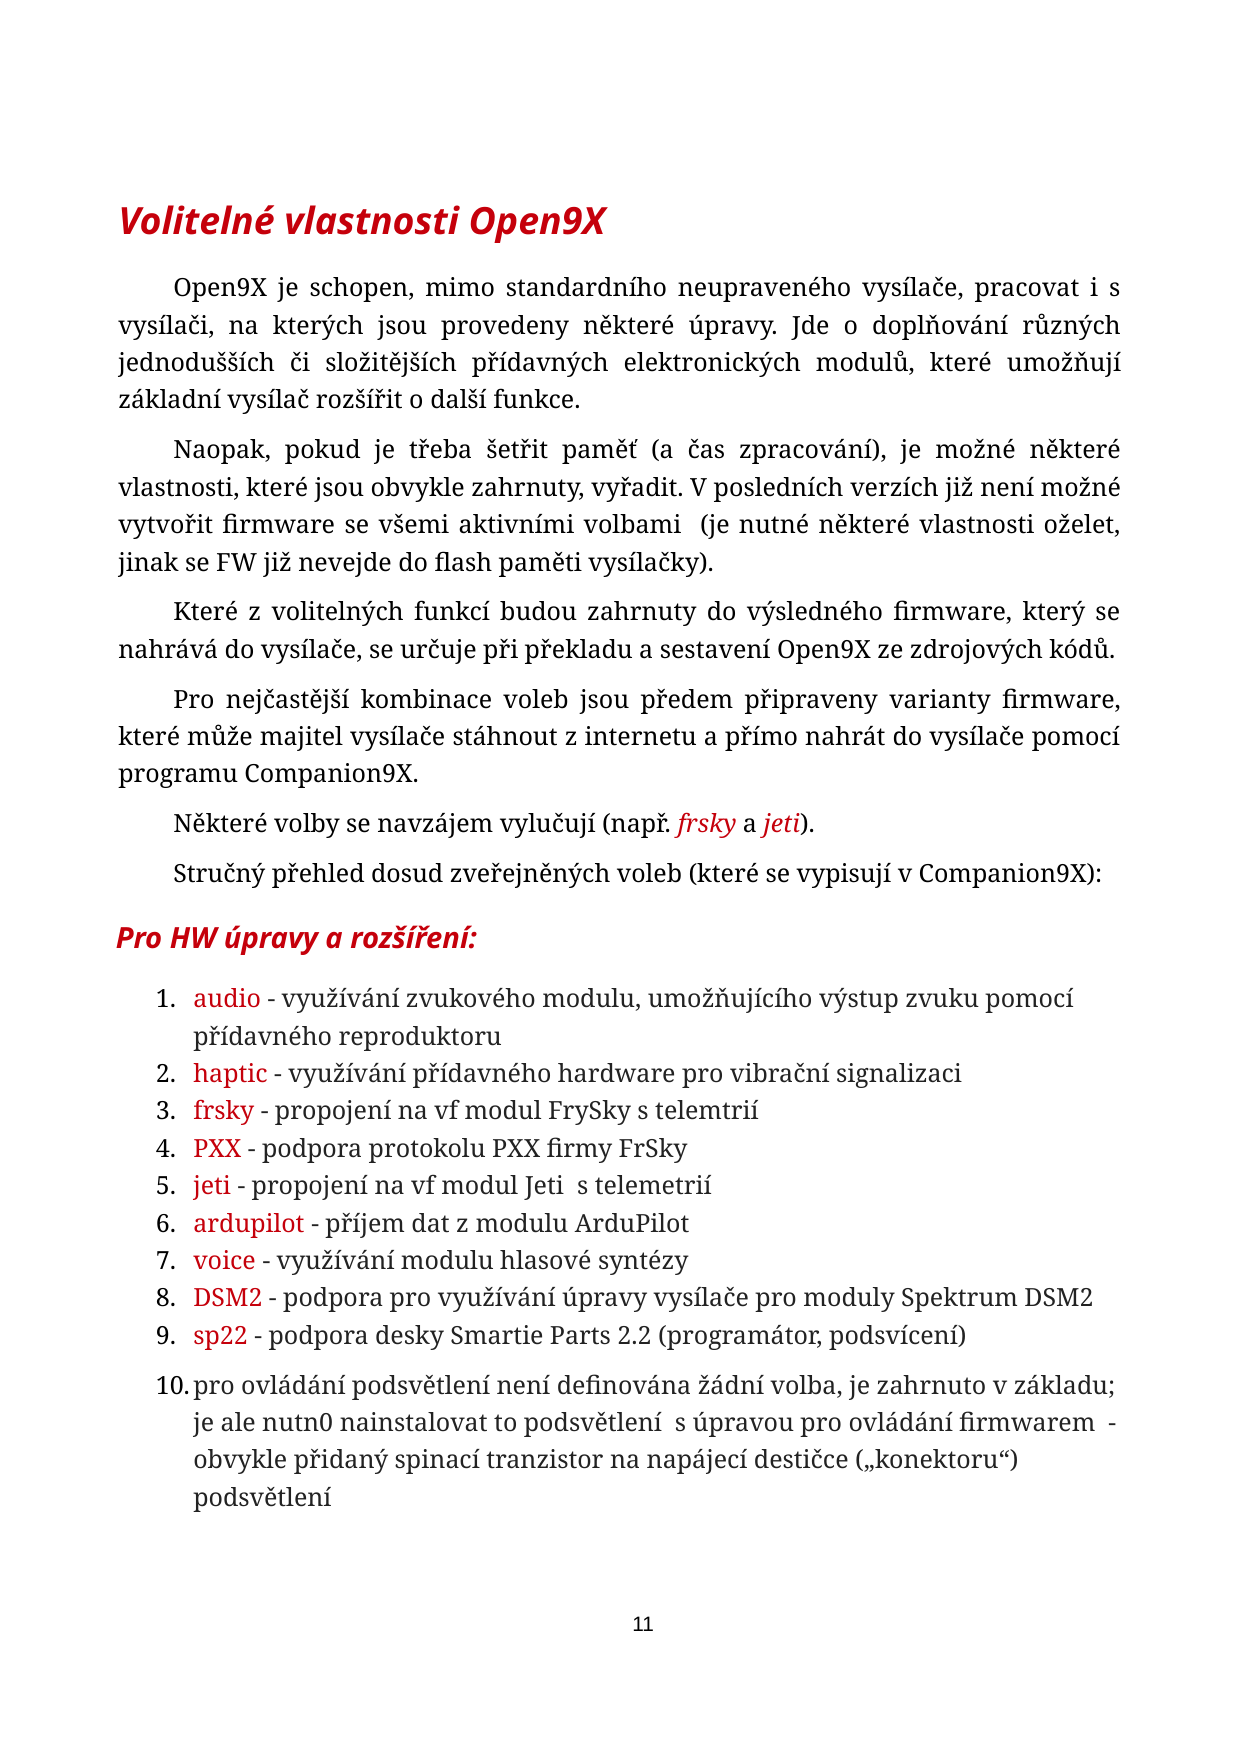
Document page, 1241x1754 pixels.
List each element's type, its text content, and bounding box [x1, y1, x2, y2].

text Naopak, pokud je třeba šetřit paměť (a čas zpracování), je možné některé vlastnosti, kte­ré jsou obvykle zahrnuty, vyřadit. V posledních verzích již není možné vytvořit firmware se všemi aktivními volbami (je nutné některé vlastnosti oželet, jinak se FW již nevejde do flash paměti vysílačky). [118, 432, 1122, 578]
list frsky - propojení na vf modul FrySky s telemtrií [156, 1093, 1122, 1127]
list PXX - podpora protokolu PXX firmy FrSky [156, 1130, 1122, 1164]
list haptic - využívání přídavného hardware pro vibrační signalizaci [156, 1056, 1122, 1090]
list DSM2 - podpora pro využívání úpravy vysílače pro moduly Spektrum DSM2 [156, 1280, 1122, 1314]
subtitle Volitelné vlastnosti Open9X [118, 195, 1122, 246]
list pro ovládání podsvětlení není definována žádní volba, je zahrnuto v základu; je ale nutn0 nainstalovat to podsvětlení s úpravou pro ovládání firmwarem - obvykle při­daný spinací tranzistor na napájecí destičce („konektoru“) podsvětlení [156, 1367, 1122, 1513]
text Open9X je schopen, mimo standardního neupraveného vysílače, pracovat i s vysílači, na kterých jsou provedeny některé úpravy. Jde o doplňování různých jednodušších či složi­tějších přídavných elektronických modulů, které umožňují základní vysílač rozšířit o další funkce. [118, 270, 1122, 416]
subtitle Pro HW úpravy a rozšíření: [116, 918, 1122, 957]
text Které z volitelných funkcí budou zahrnuty do výsledného firmware, který se nahrává do vysílače, se určuje při překladu a sestavení Open9X ze zdrojových kódů. [118, 594, 1122, 666]
list ardupilot - příjem dat z modulu ArduPilot [156, 1205, 1122, 1239]
list audio - využívání zvukového modulu, umožňujícího výstup zvuku pomocí přídavné­ho reproduktoru [156, 981, 1122, 1052]
list jeti - propojení na vf modul Jeti s telemetrií [156, 1168, 1122, 1202]
list voice - využívání modulu hlasové syntézy [156, 1243, 1122, 1277]
list sp22 - podpora desky Smartie Parts 2.2 (programátor, podsvícení) [156, 1317, 1122, 1351]
text Pro nejčastější kombinace voleb jsou předem připraveny varianty firmware, které může majitel vysílače stáhnout z internetu a přímo nahrát do vysílače pomocí programu Compa­nion9X. [118, 681, 1122, 790]
text Některé volby se navzájem vylučují (např. frsky a jeti). [118, 806, 1122, 840]
text Stručný přehled dosud zveřejněných voleb (které se vypisují v Companion9X): [118, 856, 1122, 890]
